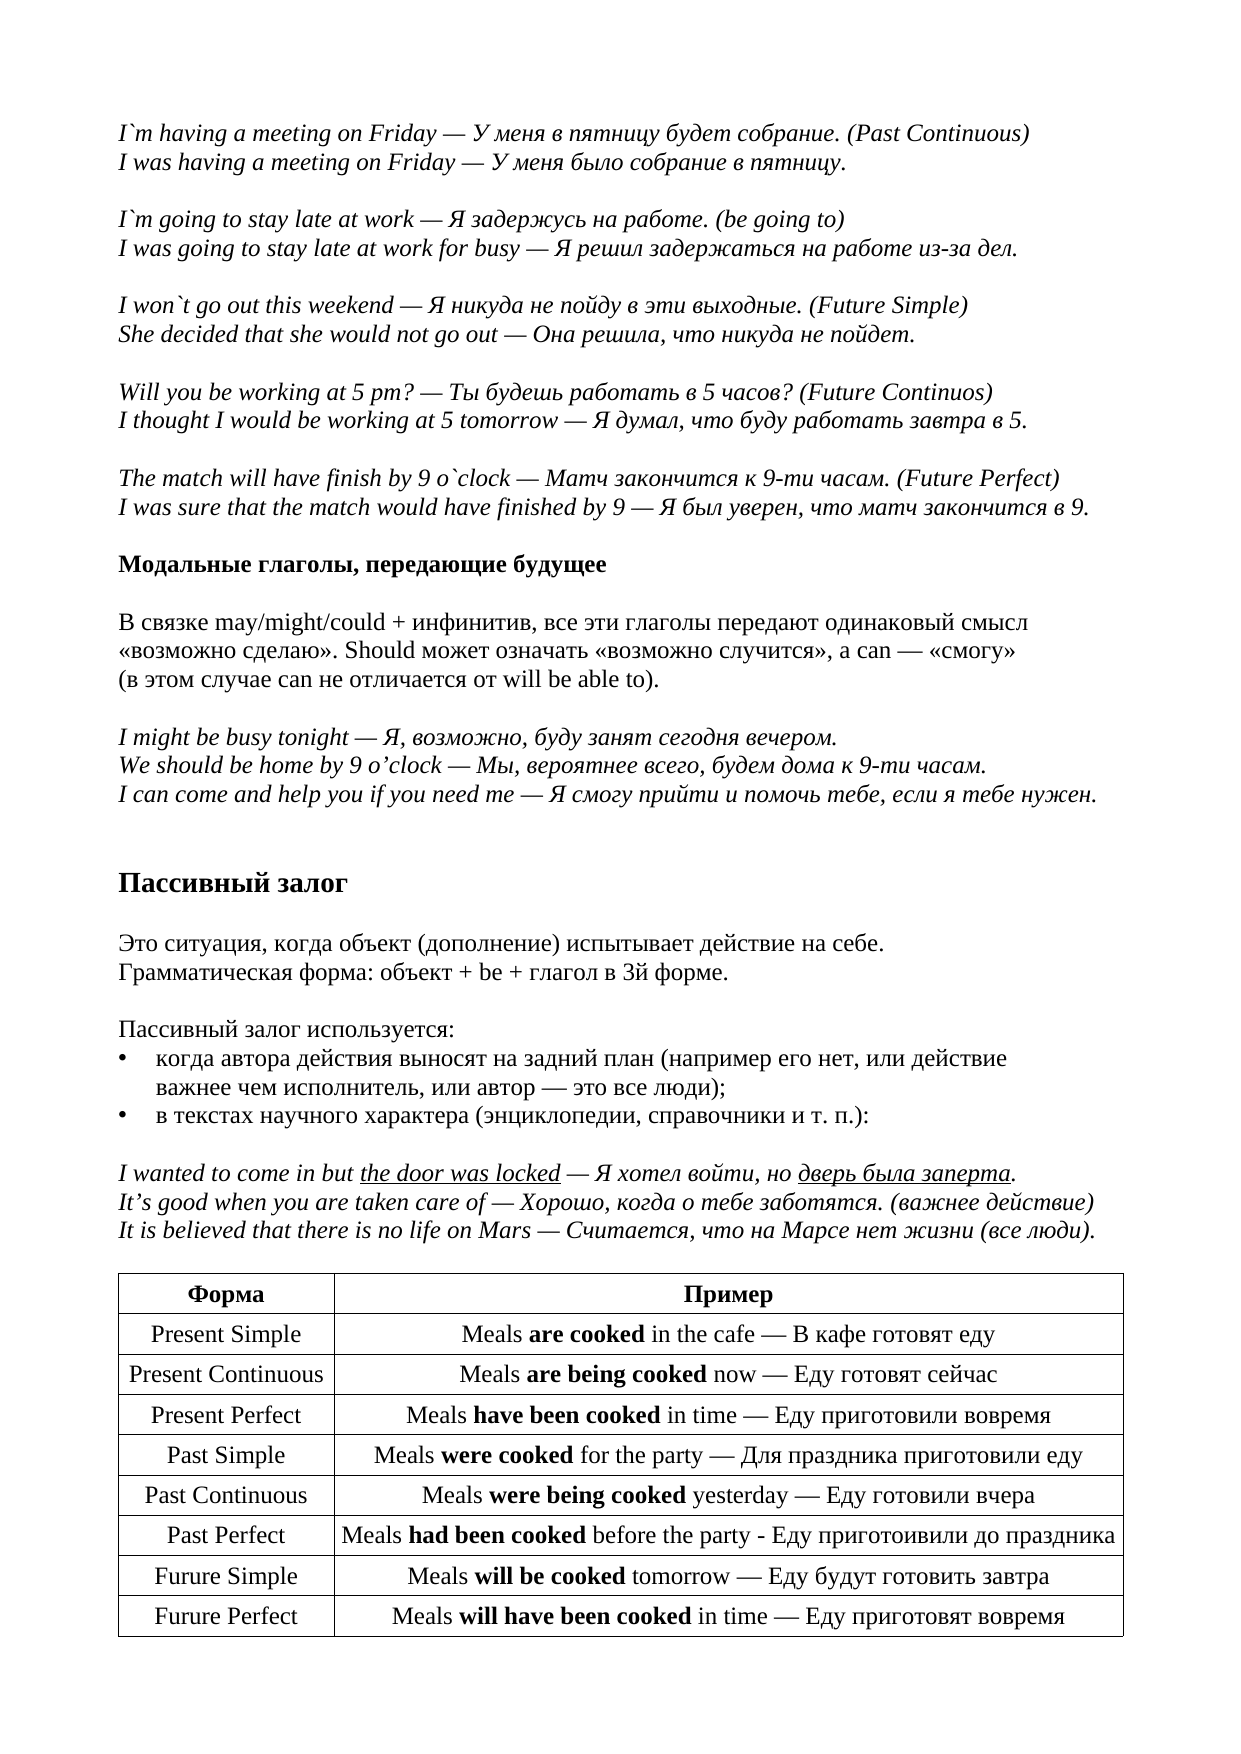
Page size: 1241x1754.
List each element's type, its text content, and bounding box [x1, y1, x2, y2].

text I thought I would be working at 5 tomorrow — Я думал, что буду работать завтра в 5. [118, 406, 1122, 434]
table_cell Present Simple [119, 1314, 334, 1353]
text I`m having a meeting on Friday — У меня в пятницу будет собрание. (Past Continuous) [118, 118, 1122, 147]
table_header Форма [119, 1274, 334, 1313]
text Will you be working at 5 pm? — Ты будешь работать в 5 часов? (Future Continuos) [118, 377, 1122, 406]
text I won`t go out this weekend — Я никуда не пойду в эти выходные. (Future Simple) [118, 291, 1122, 319]
list когда автора действия выносят на задний план (например его нет, или действие [118, 1043, 1122, 1072]
table_cell Meals will be cooked tomorrow — Еду будут готовить завтра [335, 1556, 1123, 1595]
table_cell Past Simple [119, 1435, 334, 1474]
text I wanted to come in but the door was locked — Я хотел войти, но дверь была заперта. [118, 1158, 1122, 1187]
table_cell Present Perfect [119, 1395, 334, 1434]
text We should be home by 9 o’clock — Мы, вероятнее всего, будем дома к 9-ти часам. [118, 751, 1122, 779]
table_cell Past Continuous [119, 1476, 334, 1515]
text (в этом случае can не отличается от will be able to). [118, 664, 1122, 693]
text The match will have finish by 9 o`clock — Матч закончится к 9-ти часам. (Future Perfect) [118, 463, 1122, 492]
list важнее чем исполнитель, или автор — это все люди); [118, 1072, 1122, 1100]
text I was having a meeting on Friday — У меня было собрание в пятницу. [118, 147, 1122, 176]
text She decided that she would not go out — Она решила, что никуда не пойдет. [118, 319, 1122, 348]
text I was going to stay late at work for busy — Я решил задержаться на работе из-за дел. [118, 233, 1122, 262]
text «возможно сделаю». Should может означать «возможно случится», а сan — «смогу» [118, 636, 1122, 664]
table_cell Meals are cooked in the cafe — В кафе готовят еду [335, 1314, 1123, 1353]
table_cell Past Perfect [119, 1516, 334, 1555]
table_header Пример [335, 1274, 1123, 1313]
text I was sure that the match would have finished by 9 — Я был уверен, что матч закончится в 9. [118, 492, 1122, 521]
text Это ситуация, когда объект (дополнение) испытывает действие на себе. [118, 928, 1122, 957]
table_cell Meals will have been cooked in time — Еду приготовят вовремя [335, 1596, 1123, 1636]
text It is believed that there is no life on Mars — Считается, что на Марсе нет жизни (все люди). [118, 1215, 1122, 1244]
text It’s good when you are taken care of — Хорошо, когда о тебе заботятся. (важнее действие) [118, 1187, 1122, 1215]
text Пассивный залог [118, 866, 1122, 899]
text Модальные глаголы, передающие будущее [118, 549, 1122, 578]
table_cell Furure Perfect [119, 1596, 334, 1636]
text Пассивный залог используется: [118, 1014, 1122, 1043]
table_cell Meals had been cooked before the party - Еду приготоивили до праздника [335, 1516, 1123, 1555]
text I might be busy tonight — Я, возможно, буду занят сегодня вечером. [118, 722, 1122, 751]
table_cell Furure Simple [119, 1556, 334, 1595]
text В связке may/might/could + инфинитив, все эти глаголы передают одинаковый смысл [118, 607, 1122, 636]
table_cell Meals are being cooked now — Еду готовят сейчас [335, 1355, 1123, 1394]
text Грамматическая форма: объект + be + глагол в 3й форме. [118, 957, 1122, 985]
list в текстах научного характера (энциклопедии, справочники и т. п.): [118, 1100, 1122, 1129]
text I`m going to stay late at work — Я задержусь на работе. (be going to) [118, 204, 1122, 233]
table_cell Meals were cooked for the party — Для праздника приготовили еду [335, 1435, 1123, 1474]
text I can come and help you if you need me — Я смогу прийти и помочь тебе, если я тебе нужен. [118, 779, 1122, 808]
table_cell Meals were being cooked yesterday — Еду готовили вчера [335, 1476, 1123, 1515]
table_cell Present Continuous [119, 1355, 334, 1394]
table_cell Meals have been cooked in time — Еду приготовили вовремя [335, 1395, 1123, 1434]
